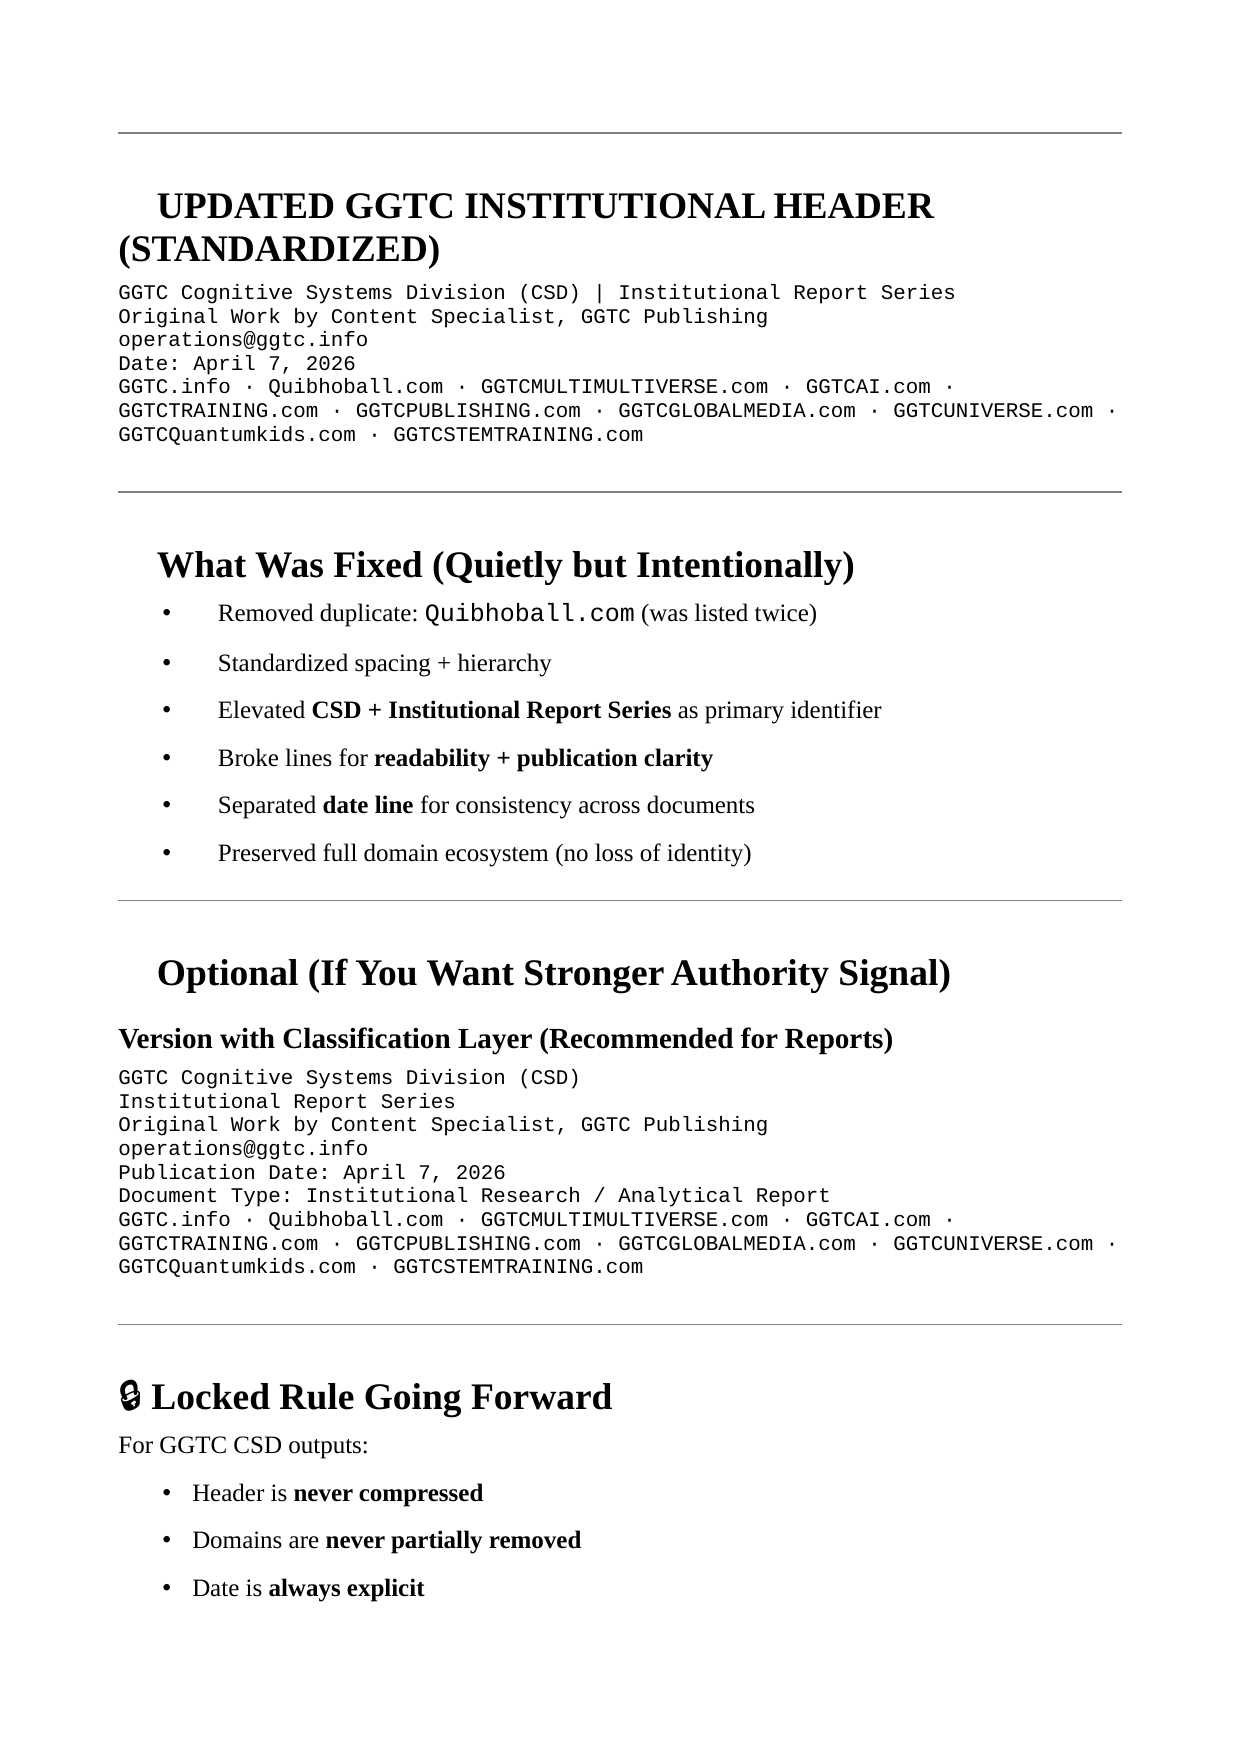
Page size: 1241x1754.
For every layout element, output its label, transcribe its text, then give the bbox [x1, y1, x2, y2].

text For GGTC CSD outputs: [118, 1430, 1122, 1459]
list Header is never compressed [162, 1478, 1122, 1506]
subtitle Version with Classification Layer (Recommended for Reports) [118, 1021, 1122, 1054]
text operations@ggtc.info [118, 329, 1122, 353]
subtitle ✅ UPDATED GGTC INSTITUTIONAL HEADER (STANDARDIZED) [118, 183, 1122, 269]
text GGTC Cognitive Systems Division (CSD) [118, 1067, 1122, 1091]
list Domains are never partially removed [162, 1525, 1122, 1554]
text GGTC.info · Quibhoball.com · GGTCMULTIMULTIVERSE.com · GGTCAI.com · GGTCTRAINING.com · GGTCPUBLISHING.com · GGTCGLOBALMEDIA.com · GGTCUNIVERSE.com · GGTCQuantumkids.com · GGTCSTEMTRAINING.com [118, 1209, 1122, 1280]
list ✅ Separated date line for consistency across documents [162, 791, 1122, 819]
list ✅ Elevated CSD + Institutional Report Series as primary identifier [162, 695, 1122, 724]
subtitle 🔒 Locked Rule Going Forward [118, 1374, 1122, 1418]
text GGTC Cognitive Systems Division (CSD) | Institutional Report Series [118, 282, 1122, 306]
text GGTC.info · Quibhoball.com · GGTCMULTIMULTIVERSE.com · GGTCAI.com · GGTCTRAINING.com · GGTCPUBLISHING.com · GGTCGLOBALMEDIA.com · GGTCUNIVERSE.com · GGTCQuantumkids.com · GGTCSTEMTRAINING.com [118, 377, 1122, 447]
text Institutional Report Series [118, 1091, 1122, 1114]
text Original Work by Content Specialist, GGTC Publishing [118, 1114, 1122, 1138]
subtitle 🧠 Optional (If You Want Stronger Authority Signal) [118, 951, 1122, 994]
text Document Type: Institutional Research / Analytical Report [118, 1185, 1122, 1209]
subtitle 🔧 What Was Fixed (Quietly but Intentionally) [118, 542, 1122, 585]
text Original Work by Content Specialist, GGTC Publishing [118, 306, 1122, 329]
text operations@ggtc.info [118, 1138, 1122, 1162]
list ❌ Removed duplicate: Quibhoball.com (was listed twice) [162, 598, 1122, 628]
text Publication Date: April 7, 2026 [118, 1162, 1122, 1185]
text Date: April 7, 2026 [118, 353, 1122, 377]
list ✅ Broke lines for readability + publication clarity [162, 743, 1122, 772]
list ✅ Standardized spacing + hierarchy [162, 648, 1122, 676]
list ✅ Preserved full domain ecosystem (no loss of identity) [162, 838, 1122, 867]
list Date is always explicit [162, 1573, 1122, 1602]
